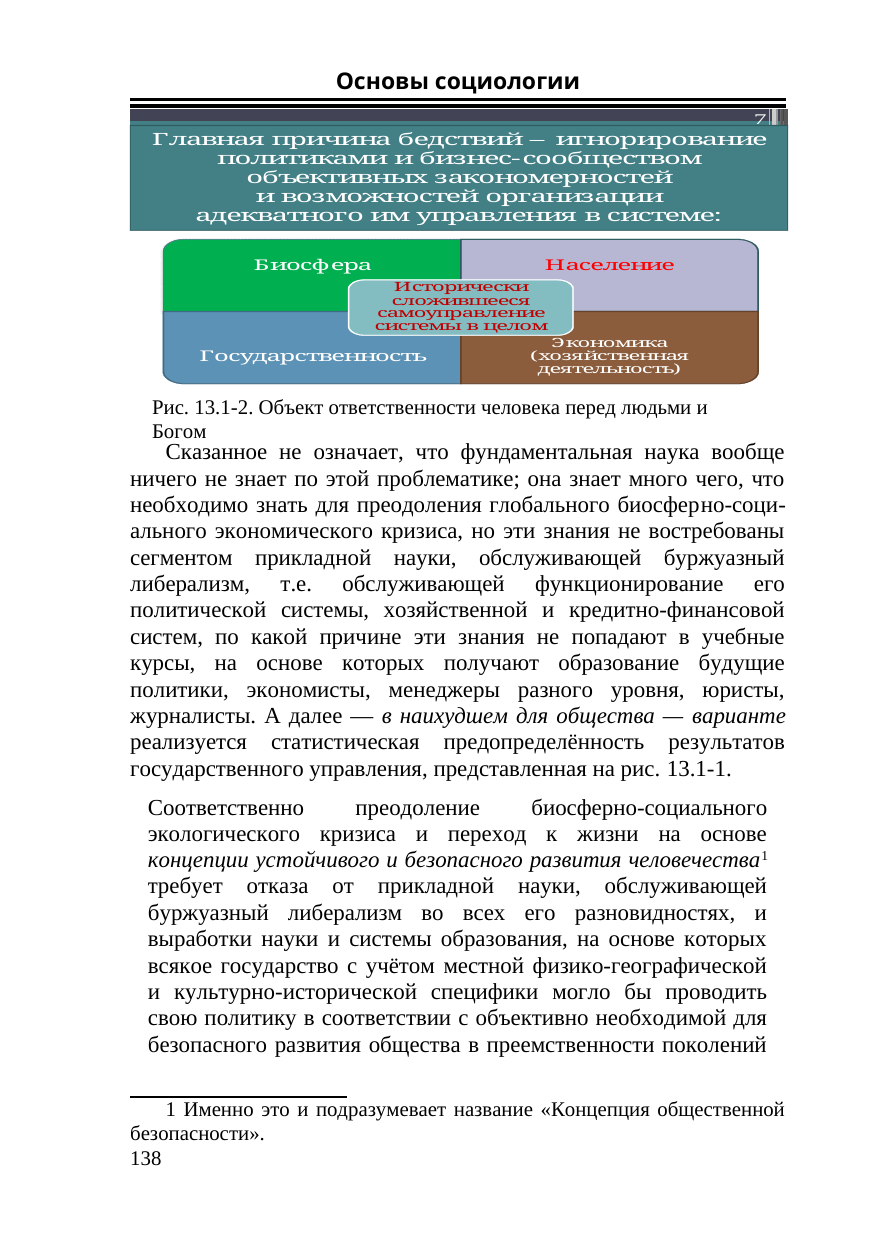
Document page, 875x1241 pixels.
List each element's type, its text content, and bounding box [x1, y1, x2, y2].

text Соответственно преодоление биосферно-социального экологического кризиса и переход к жизни на основе концепции устойчивого и безопасного развития человечества требует отказа от прикладной науки, обслуживающей буржуазный либерализм во всех его разновидностях, и выработки науки и системы образования, на основе которых всякое государство с учётом местной физико-географической и культурно-истори­чес­кой специфики могло бы проводить свою политику в соответствии с объективно необходимой для безопасного развития общества в преемственности поколений [148, 793, 768, 1057]
text Именно это и подразумевает название «Концепция общественной безопасности». [130, 1097, 786, 1145]
text Сказанное не означает, что фундаментальная наука вообще ничего не знает по этой проблематике; она знает много чего, что необходимо знать для преодоления глобального биосфер­но-соци­ального экономического кризиса, но эти знания не востребованы сегментом прикладной науки, обслуживающей буржуазный либерализм, т.е. обслуживающей функционирование его политической системы, хозяйственной и кредитно-финансовой систем, по какой причине эти знания не попадают в учебные курсы, на основе которых получают образование будущие политики, экономисты, менеджеры разного уровня, юристы, журналисты. А далее — в наихудшем для общества — варианте реализуется статистическая предопределённость результатов государственного управления, представленная на рис. 13.1-1. [130, 394, 786, 781]
